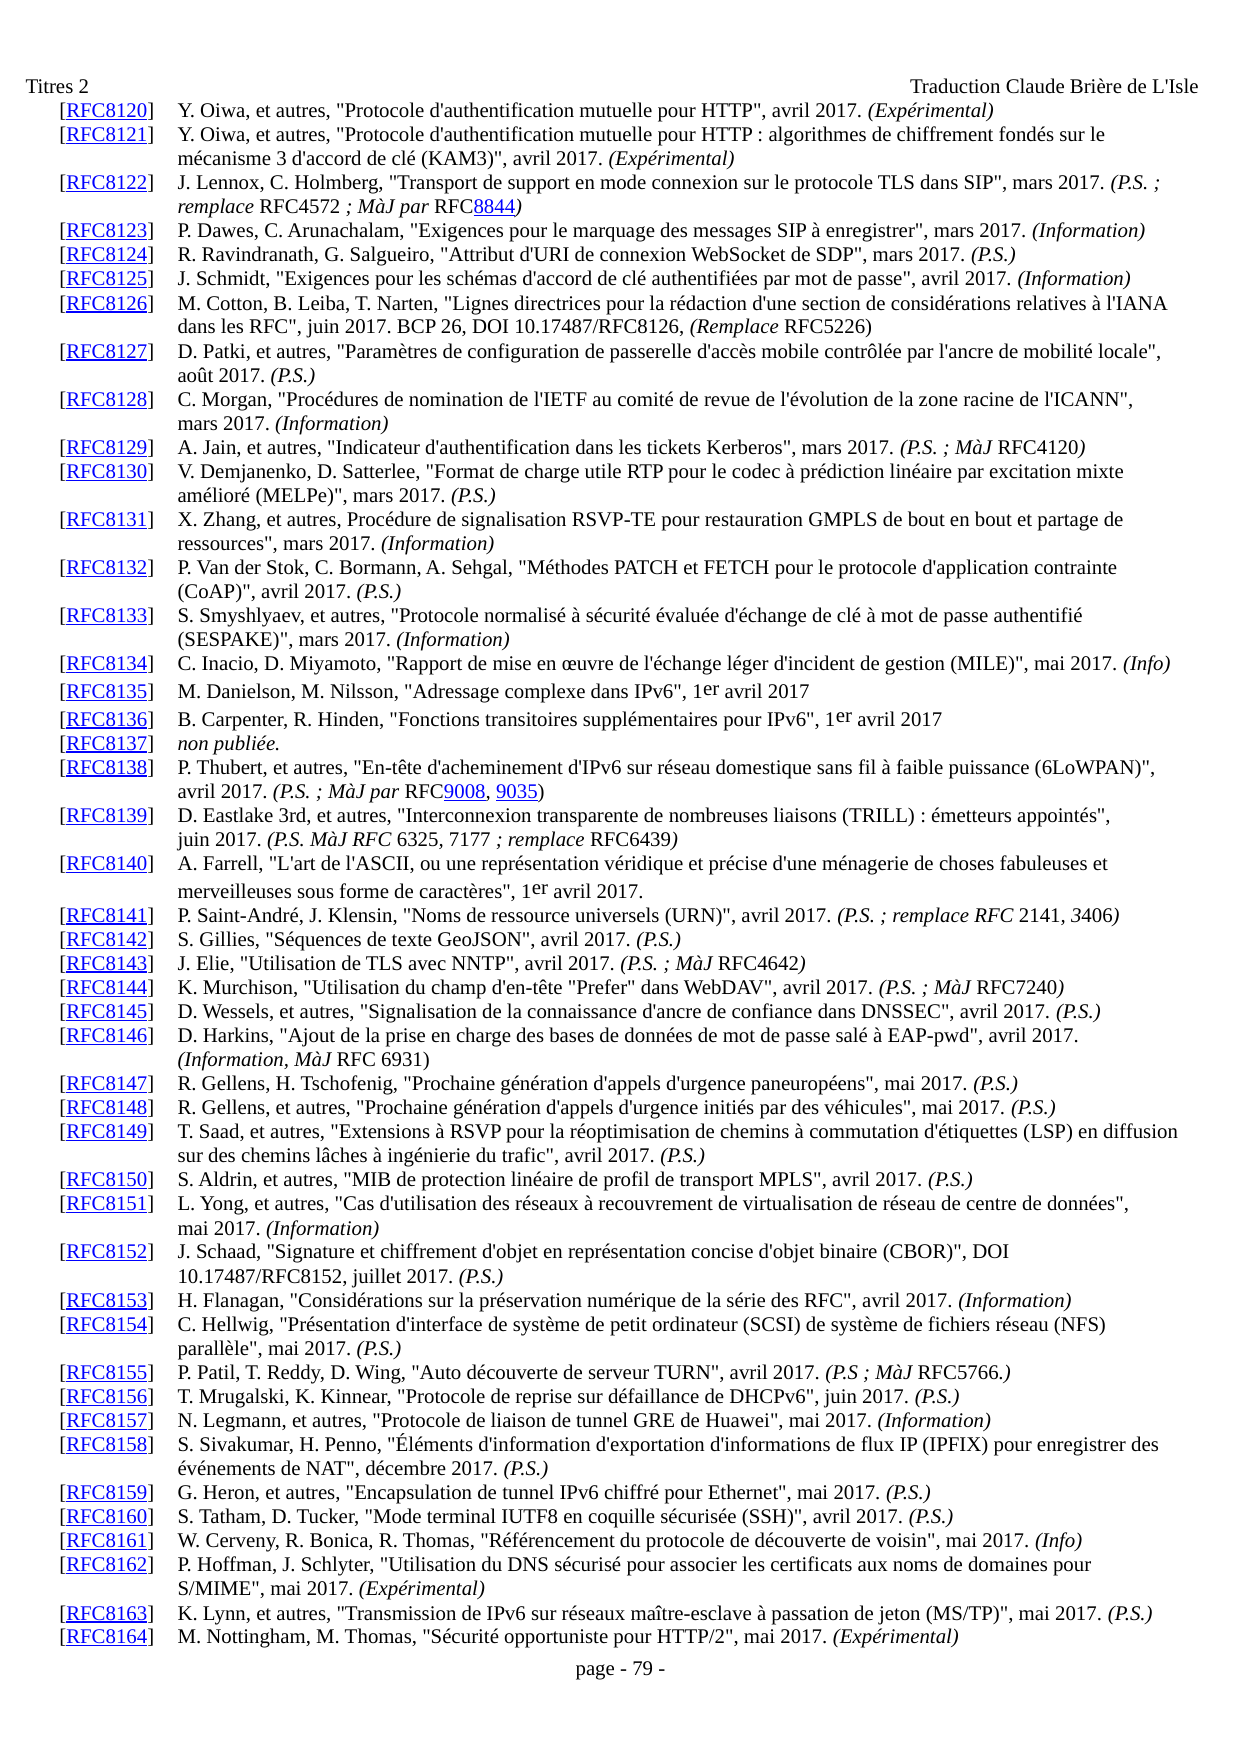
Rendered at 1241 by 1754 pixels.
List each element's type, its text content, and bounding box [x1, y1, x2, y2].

text [RFC8126] M. Cotton, B. Leiba, T. Narten, "Lignes directrices pour la rédaction d'une section de considérations relatives à l'IANA dans les RFC", juin 2017. BCP 26, DOI 10.17487/RFC8126, (Remplace RFC5226) [59, 290, 1181, 338]
text [RFC8145] D. Wessels, et autres, "Signalisation de la connaissance d'ancre de confiance dans DNSSEC", avril 2017. (P.S.) [59, 999, 1181, 1023]
text [RFC8123] P. Dawes, C. Arunachalam, "Exigences pour le marquage des messages SIP à enregistrer", mars 2017. (Information) [59, 218, 1181, 242]
text [RFC8120] Y. Oiwa, et autres, "Protocole d'authentification mutuelle pour HTTP", avril 2017. (Expérimental) [59, 98, 1181, 122]
text [RFC8138] P. Thubert, et autres, "En-tête d'acheminement d'IPv6 sur réseau domestique sans fil à faible puissance (6LoWPAN)", avril 2017. (P.S. ; MàJ par RFC9008, 9035) [59, 755, 1181, 803]
text [RFC8128] C. Morgan, "Procédures de nomination de l'IETF au comité de revue de l'évolution de la zone racine de l'ICANN", mars 2017. (Information) [59, 387, 1181, 435]
text [RFC8135] M. Danielson, M. Nilsson, "Adressage complexe dans IPv6", 1er avril 2017 [59, 675, 1181, 703]
text [RFC8153] H. Flanagan, "Considérations sur la préservation numérique de la série des RFC", avril 2017. (Information) [59, 1288, 1181, 1312]
text [RFC8121] Y. Oiwa, et autres, "Protocole d'authentification mutuelle pour HTTP : algorithmes de chiffrement fondés sur le mécanisme 3 d'accord de clé (KAM3)", avril 2017. (Expérimental) [59, 122, 1181, 170]
text [RFC8156] T. Mrugalski, K. Kinnear, "Protocole de reprise sur défaillance de DHCPv6", juin 2017. (P.S.) [59, 1384, 1181, 1408]
text [RFC8152] J. Schaad, "Signature et chiffrement d'objet en représentation concise d'objet binaire (CBOR)", DOI 10.17487/RFC8152, juillet 2017. (P.S.) [59, 1239, 1181, 1288]
text [RFC8161] W. Cerveny, R. Bonica, R. Thomas, "Référencement du protocole de découverte de voisin", mai 2017. (Info) [59, 1528, 1181, 1552]
text [RFC8154] C. Hellwig, "Présentation d'interface de système de petit ordinateur (SCSI) de système de fichiers réseau (NFS) parallèle", mai 2017. (P.S.) [59, 1312, 1181, 1360]
text [RFC8144] K. Murchison, "Utilisation du champ d'en-tête "Prefer" dans WebDAV", avril 2017. (P.S. ; MàJ RFC7240) [59, 975, 1181, 999]
text [RFC8142] S. Gillies, "Séquences de texte GeoJSON", avril 2017. (P.S.) [59, 927, 1181, 951]
text [RFC8130] V. Demjanenko, D. Satterlee, "Format de charge utile RTP pour le codec à prédiction linéaire par excitation mixte amélioré (MELPe)", mars 2017. (P.S.) [59, 459, 1181, 507]
text [RFC8157] N. Legmann, et autres, "Protocole de liaison de tunnel GRE de Huawei", mai 2017. (Information) [59, 1408, 1181, 1432]
text [RFC8132] P. Van der Stok, C. Bormann, A. Sehgal, "Méthodes PATCH et FETCH pour le protocole d'application contrainte (CoAP)", avril 2017. (P.S.) [59, 555, 1181, 603]
text [RFC8131] X. Zhang, et autres, Procédure de signalisation RSVP-TE pour restauration GMPLS de bout en bout et partage de ressources", mars 2017. (Information) [59, 507, 1181, 555]
text [RFC8159] G. Heron, et autres, "Encapsulation de tunnel IPv6 chiffré pour Ethernet", mai 2017. (P.S.) [59, 1480, 1181, 1504]
text [RFC8133] S. Smyshlyaev, et autres, "Protocole normalisé à sécurité évaluée d'échange de clé à mot de passe authentifié (SESPAKE)", mars 2017. (Information) [59, 603, 1181, 651]
text [RFC8164] M. Nottingham, M. Thomas, "Sécurité opportuniste pour HTTP/2", mai 2017. (Expérimental) [59, 1624, 1181, 1648]
text [RFC8151] L. Yong, et autres, "Cas d'utilisation des réseaux à recouvrement de virtualisation de réseau de centre de données", mai 2017. (Information) [59, 1191, 1181, 1239]
text [RFC8122] J. Lennox, C. Holmberg, "Transport de support en mode connexion sur le protocole TLS dans SIP", mars 2017. (P.S. ; remplace RFC4572 ; MàJ par RFC8844) [59, 170, 1181, 218]
text [RFC8148] R. Gellens, et autres, "Prochaine génération d'appels d'urgence initiés par des véhicules", mai 2017. (P.S.) [59, 1095, 1181, 1119]
text [RFC8125] J. Schmidt, "Exigences pour les schémas d'accord de clé authentifiées par mot de passe", avril 2017. (Information) [59, 266, 1181, 290]
text [RFC8129] A. Jain, et autres, "Indicateur d'authentification dans les tickets Kerberos", mars 2017. (P.S. ; MàJ RFC4120) [59, 435, 1181, 459]
text [RFC8160] S. Tatham, D. Tucker, "Mode terminal IUTF8 en coquille sécurisée (SSH)", avril 2017. (P.S.) [59, 1504, 1181, 1528]
text [RFC8136] B. Carpenter, R. Hinden, "Fonctions transitoires supplémentaires pour IPv6", 1er avril 2017 [59, 703, 1181, 731]
text [RFC8146] D. Harkins, "Ajout de la prise en charge des bases de données de mot de passe salé à EAP-pwd", avril 2017. (Information, MàJ RFC 6931) [59, 1023, 1181, 1071]
text [RFC8147] R. Gellens, H. Tschofenig, "Prochaine génération d'appels d'urgence paneuropéens", mai 2017. (P.S.) [59, 1071, 1181, 1095]
text [RFC8124] R. Ravindranath, G. Salgueiro, "Attribut d'URI de connexion WebSocket de SDP", mars 2017. (P.S.) [59, 242, 1181, 266]
text [RFC8140] A. Farrell, "L'art de l'ASCII, ou une représentation véridique et précise d'une ménagerie de choses fabuleuses et merveilleuses sous forme de caractères", 1er avril 2017. [59, 851, 1181, 903]
text [RFC8137] non publiée. [59, 731, 1181, 755]
text [RFC8158] S. Sivakumar, H. Penno, "Éléments d'information d'exportation d'informations de flux IP (IPFIX) pour enregistrer des événements de NAT", décembre 2017. (P.S.) [59, 1432, 1181, 1480]
text [RFC8143] J. Elie, "Utilisation de TLS avec NNTP", avril 2017. (P.S. ; MàJ RFC4642) [59, 951, 1181, 975]
text [RFC8149] T. Saad, et autres, "Extensions à RSVP pour la réoptimisation de chemins à commutation d'étiquettes (LSP) en diffusion sur des chemins lâches à ingénierie du trafic", avril 2017. (P.S.) [59, 1119, 1181, 1167]
text [RFC8127] D. Patki, et autres, "Paramètres de configuration de passerelle d'accès mobile contrôlée par l'ancre de mobilité locale", août 2017. (P.S.) [59, 338, 1181, 387]
text [RFC8163] K. Lynn, et autres, "Transmission de IPv6 sur réseaux maître-esclave à passation de jeton (MS/TP)", mai 2017. (P.S.) [59, 1600, 1181, 1624]
text [RFC8141] P. Saint-André, J. Klensin, "Noms de ressource universels (URN)", avril 2017. (P.S. ; remplace RFC 2141, 3406) [59, 903, 1181, 927]
text [RFC8162] P. Hoffman, J. Schlyter, "Utilisation du DNS sécurisé pour associer les certificats aux noms de domaines pour S/MIME", mai 2017. (Expérimental) [59, 1552, 1181, 1600]
text [RFC8139] D. Eastlake 3rd, et autres, "Interconnexion transparente de nombreuses liaisons (TRILL) : émetteurs appointés", juin 2017. (P.S. MàJ RFC 6325, 7177 ; remplace RFC6439) [59, 803, 1181, 851]
text [RFC8134] C. Inacio, D. Miyamoto, "Rapport de mise en œuvre de l'échange léger d'incident de gestion (MILE)", mai 2017. (Info) [59, 651, 1181, 675]
text [RFC8155] P. Patil, T. Reddy, D. Wing, "Auto découverte de serveur TURN", avril 2017. (P.S ; MàJ RFC5766.) [59, 1360, 1181, 1384]
text [RFC8150] S. Aldrin, et autres, "MIB de protection linéaire de profil de transport MPLS", avril 2017. (P.S.) [59, 1167, 1181, 1191]
